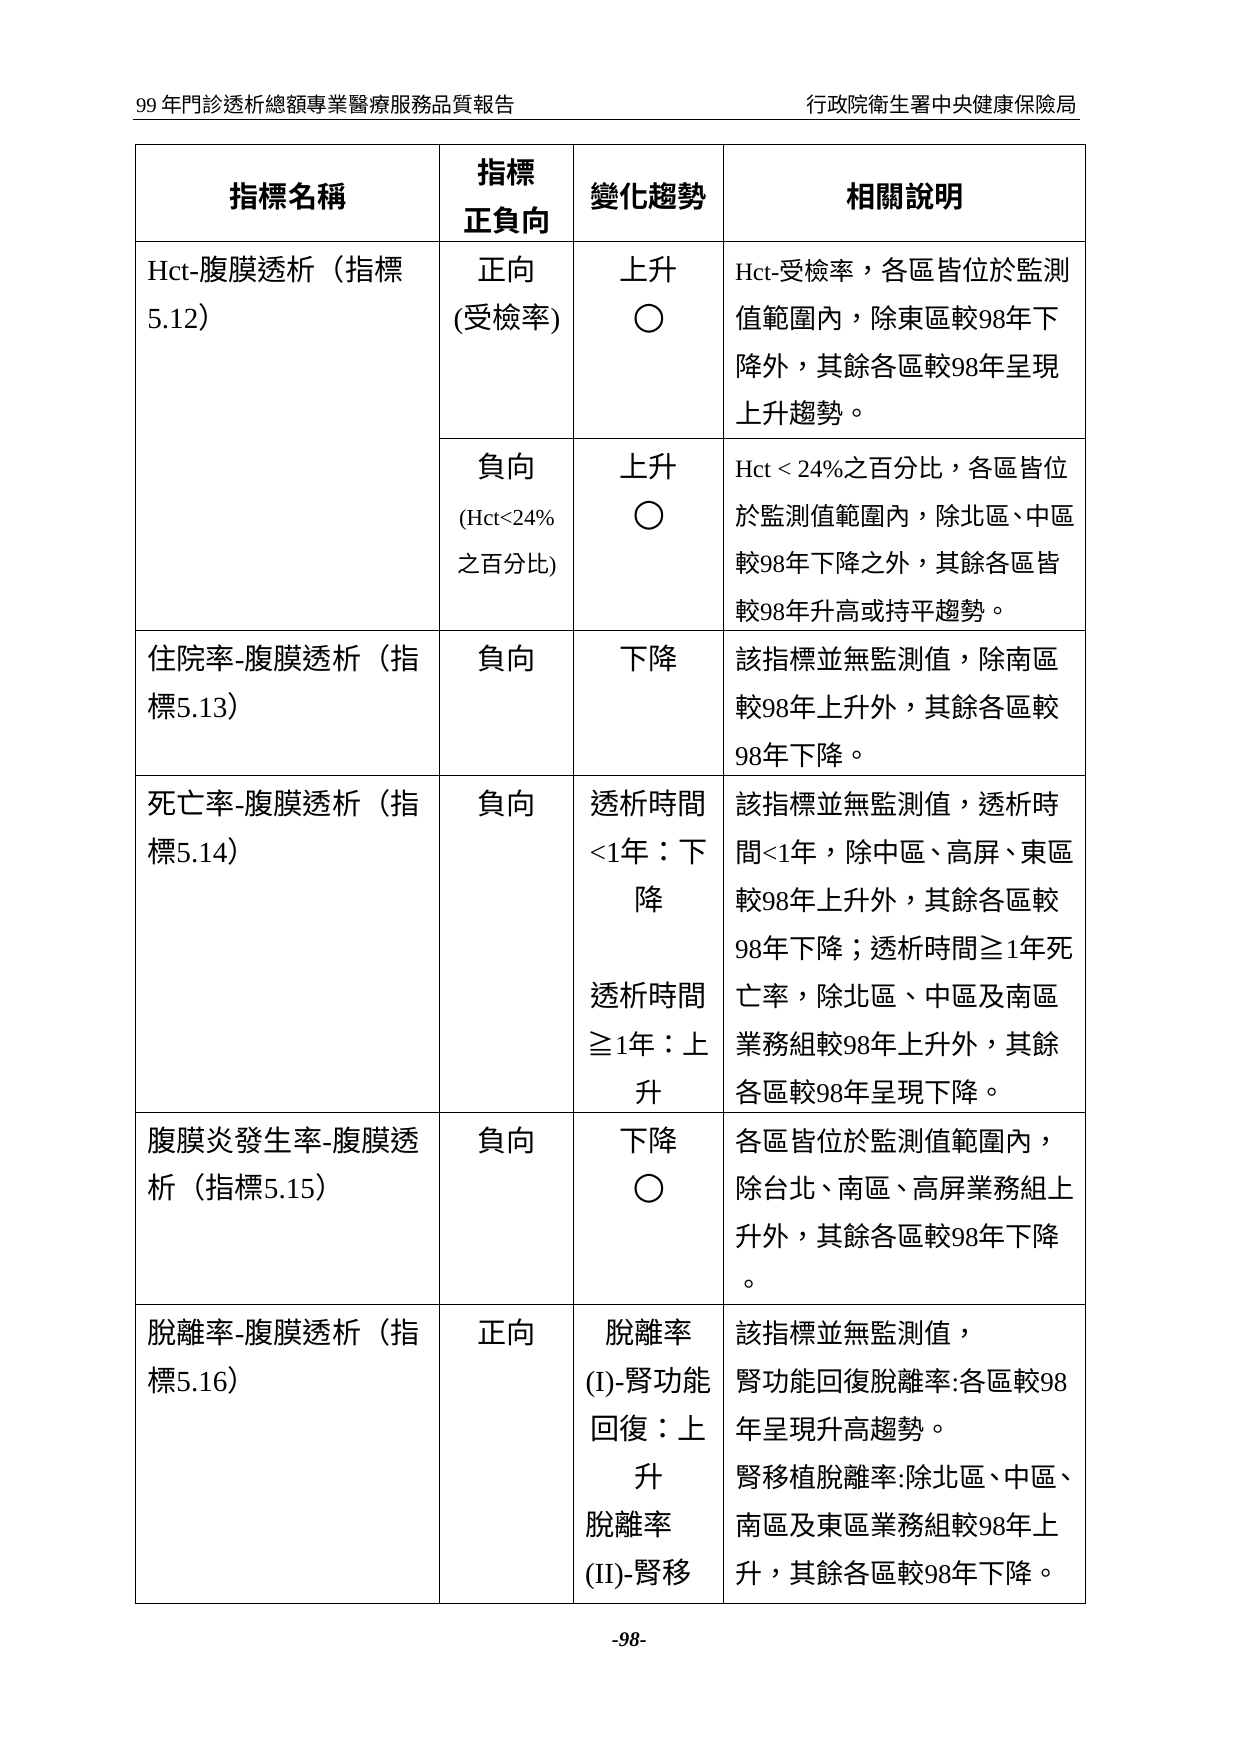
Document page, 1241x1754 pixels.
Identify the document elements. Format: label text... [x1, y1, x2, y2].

table_cell 負向 [440, 631, 573, 775]
table_cell 各區皆位於監測值範圍內， 除台北、南區、高屏業務組上升外，其餘各區較98年下降。 [724, 1113, 1085, 1304]
table_header 相關說明 [724, 145, 1085, 241]
table_cell 透析時間<1年：下降 透析時間≧1年：上升 [574, 776, 723, 1112]
table_cell 負向 [440, 1113, 573, 1304]
table_cell 負向 [440, 776, 573, 1112]
table_cell 正向 [440, 1305, 573, 1603]
table_cell Hct-受檢率，各區皆位於監測值範圍內，除東區較98年下降外，其餘各區較98年呈現上升趨勢。 [724, 242, 1085, 438]
table_cell 該指標並無監測值，透析時間<1年，除中區、高屏、東區較98年上升外，其餘各區較98年下降；透析時間≧1年死亡率，除北區、中區及南區業務組較98年上升外，其餘各區較98年呈現下降。 [724, 776, 1085, 1112]
table_cell 該指標並無監測值，除南區較98年上升外，其餘各區較98年下降。 [724, 631, 1085, 775]
table_cell 腹膜炎發生率-腹膜透析（指標5.15） [136, 1113, 439, 1304]
table_cell 死亡率-腹膜透析（指標5.14） [136, 776, 439, 1112]
table_cell Hct < 24%之百分比，各區皆位於監測值範圍內，除北區、中區較98年下降之外，其餘各區皆較98年升高或持平趨勢。 [724, 439, 1085, 630]
table_cell 脫離率 (I)-腎功能回復：上升 脫離率(II)-腎移 [574, 1305, 723, 1603]
table_cell 脫離率-腹膜透析（指標5.16） [136, 1305, 439, 1603]
table_cell 負向 (Hct<24%之百分比) [440, 439, 573, 630]
table_cell 該指標並無監測值， 腎功能回復脫離率:各區較98年呈現升高趨勢。 腎移植脫離率:除北區、中區、南區及東區業務組較98年上升，其餘各區較98年下降。 [724, 1305, 1085, 1603]
table_cell 下降 ○ [574, 1113, 723, 1304]
table_cell 正向 (受檢率) [440, 242, 573, 438]
table_cell 住院率-腹膜透析（指標5.13） [136, 631, 439, 775]
table_header 指標 正負向 [440, 145, 573, 241]
table_cell Hct-腹膜透析（指標5.12） [136, 242, 439, 630]
table_cell 上升 ○ [574, 439, 723, 630]
table_header 指標名稱 [136, 145, 439, 241]
table_cell 上升 ○ [574, 242, 723, 438]
table_cell 下降 [574, 631, 723, 775]
table_header 變化趨勢 [574, 145, 723, 241]
